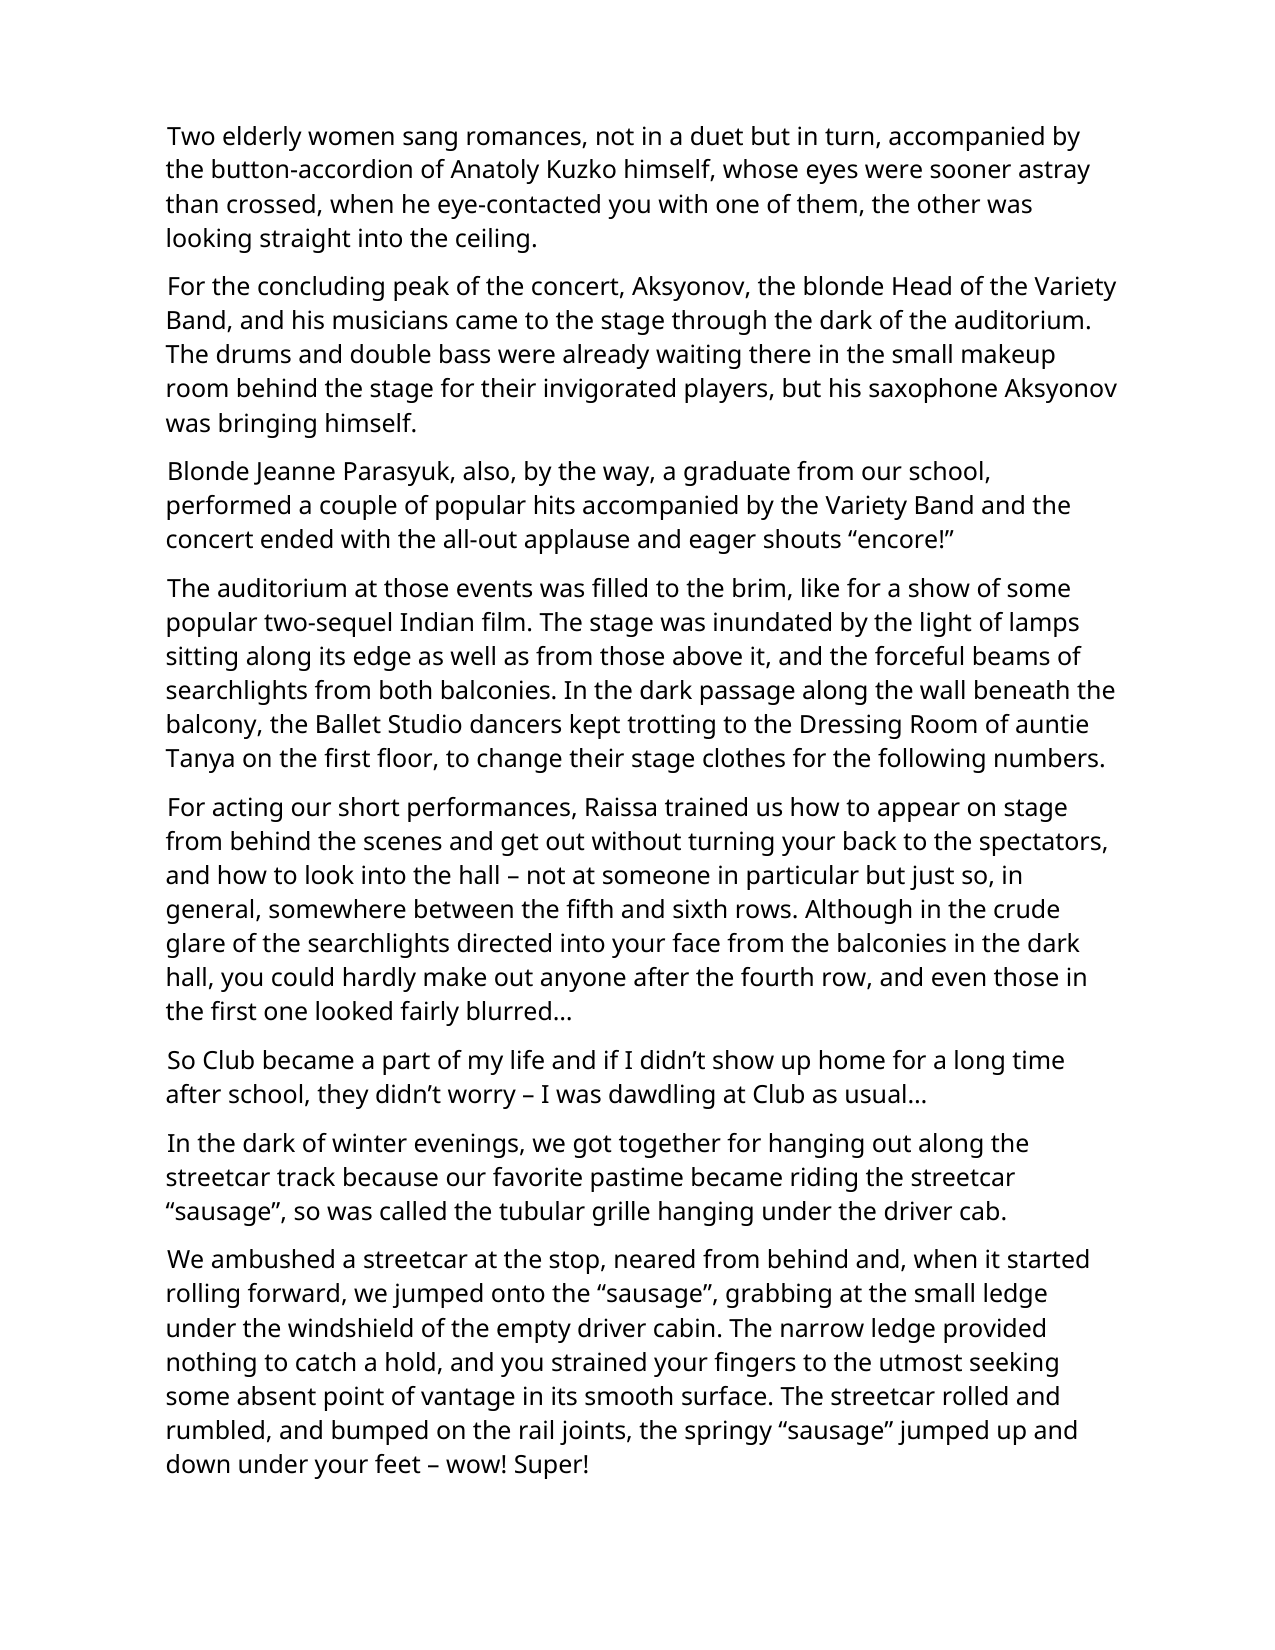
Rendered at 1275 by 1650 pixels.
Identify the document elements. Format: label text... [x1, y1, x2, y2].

text For acting our short performances, Raissa trained us how to appear on stage from behind the scenes and get out without turning your back to the spectators, and how to look into the hall – not at someone in particular but just so, in general, somewhere between the fifth and sixth rows. Although in the crude glare of the searchlights directed into your face from the balconies in the dark hall, you could hardly make out anyone after the fourth row, and even those in the first one looked fairly blurred… [165, 789, 1118, 1028]
text In the dark of winter evenings, we got together for hanging out along the streetcar track because our favorite pastime became riding the streetcar “sausage”, so was called the tubular grille hanging under the driver cab. [165, 1125, 1118, 1227]
text So Club became a part of my life and if I didn’t show up home for a long time after school, they didn’t worry – I was dawdling at Club as usual… [165, 1043, 1118, 1111]
text Two elderly women sang romances, not in a duet but in turn, accompanied by the button-accordion of Anatoly Kuzko himself, whose eyes were sooner astray than crossed, when he eye-contacted you with one of them, the other was looking straight into the ceiling. [165, 118, 1118, 254]
text For the concluding peak of the concert, Aksyonov, the blonde Head of the Variety Band, and his musicians came to the stage through the dark of the auditorium. The drums and double bass were already waiting there in the small makeup room behind the stage for their invigorated players, but his saxophone Aksyonov was bringing himself. [165, 269, 1118, 439]
text Blonde Jeanne Parasyuk, also, by the way, a graduate from our school, performed a couple of popular hits accompanied by the Variety Band and the concert ended with the all-out applause and eager shouts “encore!” [165, 454, 1118, 556]
text We ambushed a streetcar at the stop, neared from behind and, when it started rolling forward, we jumped onto the “sausage”, grabbing at the small ledge under the windshield of the empty driver cabin. The narrow ledge provided nothing to catch a hold, and you strained your fingers to the utmost seeking some absent point of vantage in its smooth surface. The streetcar rolled and rumbled, and bumped on the rail joints, the springy “sausage” jumped up and down under your feet – wow! Super! [165, 1242, 1118, 1481]
text The auditorium at those events was filled to the brim, like for a show of some popular two-sequel Indian film. The stage was inundated by the light of lamps sitting along its edge as well as from those above it, and the forceful beams of searchlights from both balconies. In the dark passage along the wall beneath the balcony, the Ballet Studio dancers kept trotting to the Dressing Room of auntie Tanya on the first floor, to change their stage clothes for the following numbers. [165, 571, 1118, 775]
